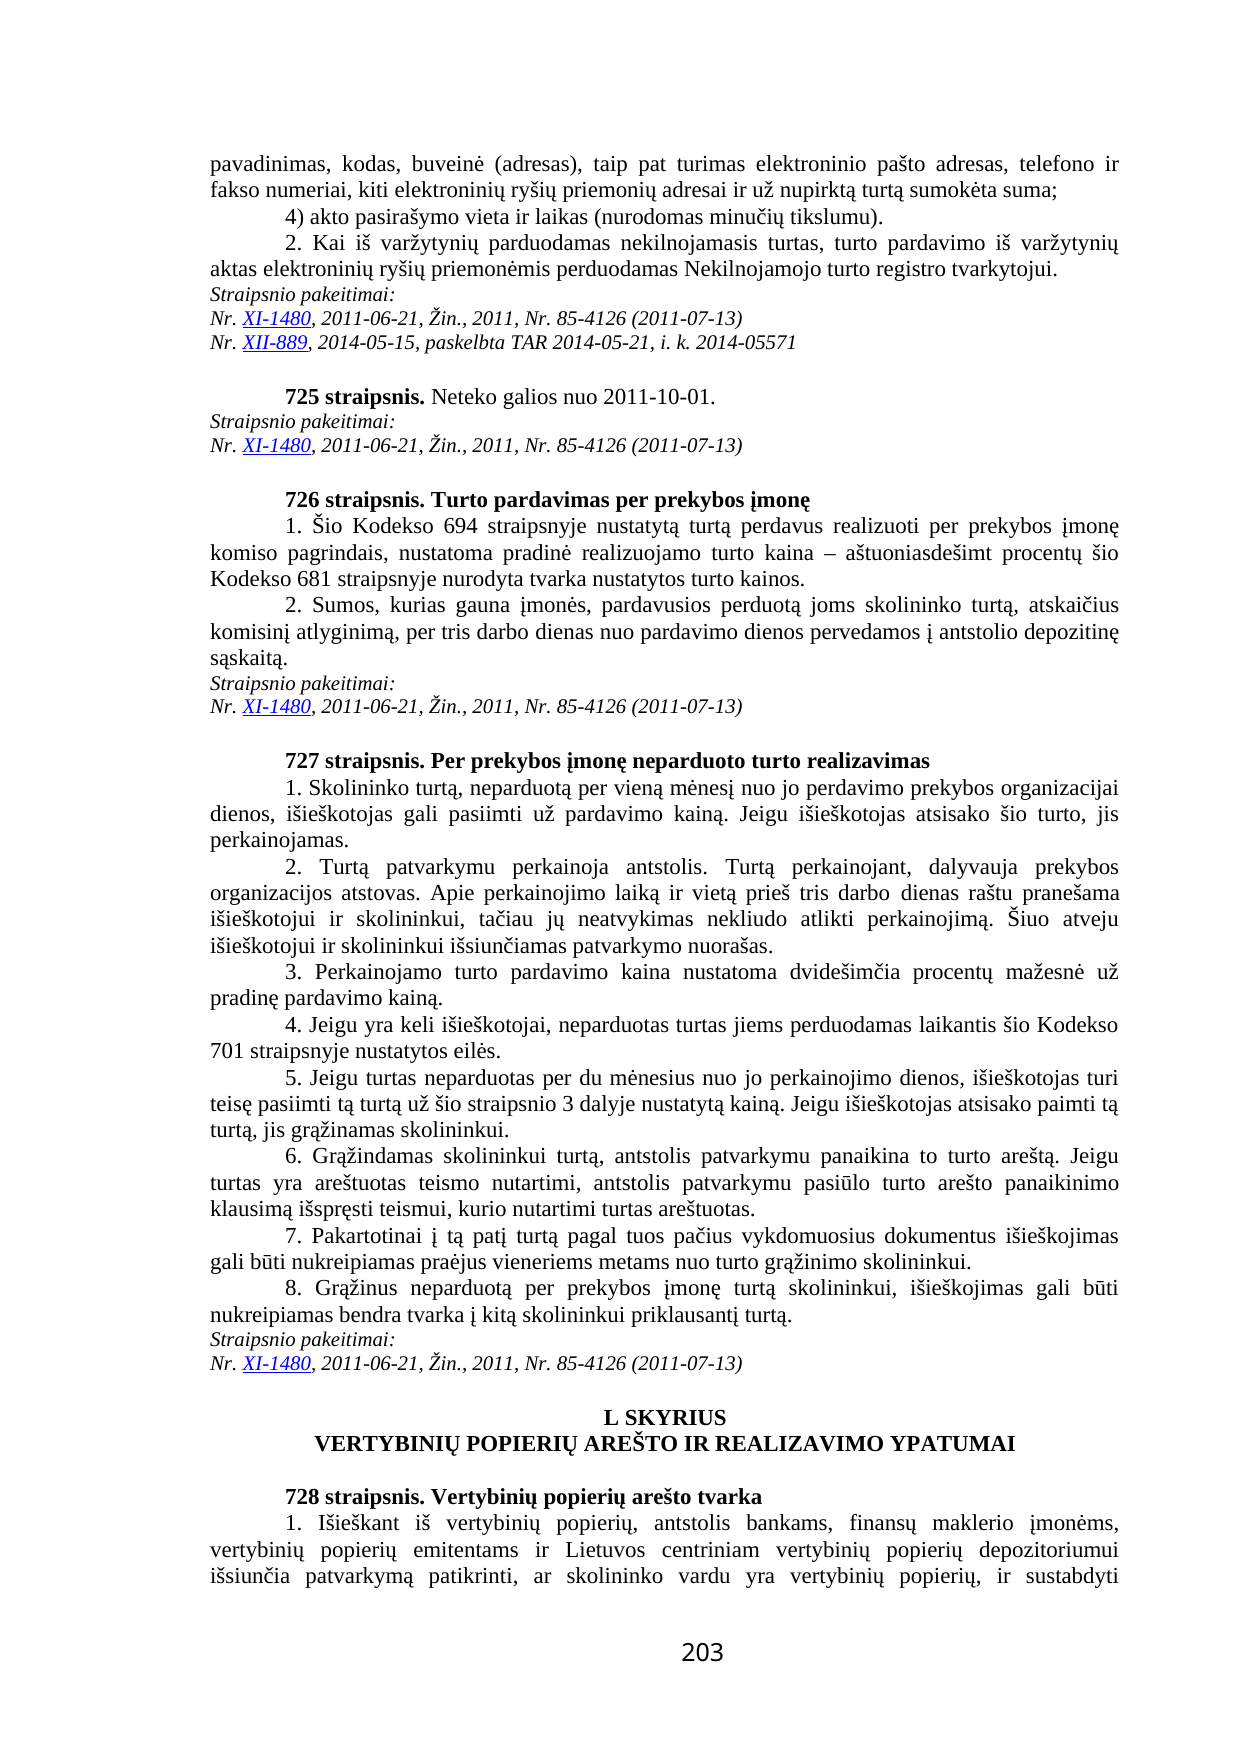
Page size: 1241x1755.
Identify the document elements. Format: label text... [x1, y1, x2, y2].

text Nr. XI-1480, 2011-06-21, Žin., 2011, Nr. 85-4126 (2011-07-13) [210, 694, 1120, 718]
text 726 straipsnis. Turto pardavimas per prekybos įmonę [210, 486, 1120, 512]
text VERTYBINIŲ POPIERIŲ AREŠTO IR REALIZAVIMO YPATUMAI [210, 1430, 1120, 1457]
text 4) akto pasirašymo vieta ir laikas (nurodomas minučių tikslumu). [210, 203, 1120, 229]
text 1. Skolininko turtą, neparduotą per vieną mėnesį nuo jo perdavimo prekybos organizacijai dienos, išieškotojas gali pasiimti už pardavimo kainą. Jeigu išieškotojas atsisako šio turto, jis perkainojamas. [210, 774, 1120, 853]
text 1. Išieškant iš vertybinių popierių, antstolis bankams, finansų maklerio įmonėms, vertybinių popierių emitentams ir Lietuvos centriniam vertybinių popierių depozitoriumui išsiunčia patvarkymą patikrinti, ar skolininko vardu yra vertybinių popierių, ir sustabdyti [210, 1509, 1120, 1588]
text Nr. XII-889, 2014-05-15, paskelbta TAR 2014-05-21, i. k. 2014-05571 [210, 330, 1120, 354]
text Straipsnio pakeitimai: [210, 409, 1120, 433]
text Straipsnio pakeitimai: [210, 670, 1120, 694]
text 4. Jeigu yra keli išieškotojai, neparduotas turtas jiems perduodamas laikantis šio Kodekso 701 straipsnyje nustatytos eilės. [210, 1011, 1120, 1063]
text 2. Kai iš varžytynių parduodamas nekilnojamasis turtas, turto pardavimo iš varžytynių aktas elektroninių ryšių priemonėmis perduodamas Nekilnojamojo turto registro tvarkytojui. [210, 229, 1120, 282]
text 3. Perkainojamo turto pardavimo kaina nustatoma dvidešimčia procentų mažesnė už pradinę pardavimo kainą. [210, 958, 1120, 1011]
text 7. Pakartotinai į tą patį turtą pagal tuos pačius vykdomuosius dokumentus išieškojimas gali būti nukreipiamas praėjus vieneriems metams nuo turto grąžinimo skolininkui. [210, 1222, 1120, 1274]
text Nr. XI-1480, 2011-06-21, Žin., 2011, Nr. 85-4126 (2011-07-13) [210, 1351, 1120, 1375]
text 1. Šio Kodekso 694 straipsnyje nustatytą turtą perdavus realizuoti per prekybos įmonę komiso pagrindais, nustatoma pradinė realizuojamo turto kaina – aštuoniasdešimt procentų šio Kodekso 681 straipsnyje nurodyta tvarka nustatytos turto kainos. [210, 512, 1120, 591]
text pavadinimas, kodas, buveinė (adresas), taip pat turimas elektroninio pašto adresas, telefono ir fakso numeriai, kiti elektroninių ryšių priemonių adresai ir už nupirktą turtą sumokėta suma; [210, 150, 1120, 203]
text 6. Grąžindamas skolininkui turtą, antstolis patvarkymu panaikina to turto areštą. Jeigu turtas yra areštuotas teismo nutartimi, antstolis patvarkymu pasiūlo turto arešto panaikinimo klausimą išspręsti teismui, kurio nutartimi turtas areštuotas. [210, 1143, 1120, 1222]
text 728 straipsnis. Vertybinių popierių arešto tvarka [210, 1483, 1120, 1509]
text Straipsnio pakeitimai: [210, 1327, 1120, 1351]
text 2. Sumos, kurias gauna įmonės, pardavusios perduotą joms skolininko turtą, atskaičius komisinį atlyginimą, per tris darbo dienas nuo pardavimo dienos pervedamos į antstolio depozitinę sąskaitą. [210, 591, 1120, 670]
text 725 straipsnis. Neteko galios nuo 2011-10-01. [210, 383, 1120, 409]
text Straipsnio pakeitimai: [210, 282, 1120, 306]
text Nr. XI-1480, 2011-06-21, Žin., 2011, Nr. 85-4126 (2011-07-13) [210, 433, 1120, 457]
text Nr. XI-1480, 2011-06-21, Žin., 2011, Nr. 85-4126 (2011-07-13) [210, 306, 1120, 330]
subtitle L SKYRIUS [210, 1404, 1120, 1430]
text 5. Jeigu turtas neparduotas per du mėnesius nuo jo perkainojimo dienos, išieškotojas turi teisę pasiimti tą turtą už šio straipsnio 3 dalyje nustatytą kainą. Jeigu išieškotojas atsisako paimti tą turtą, jis grąžinamas skolininkui. [210, 1063, 1120, 1143]
text 8. Grąžinus neparduotą per prekybos įmonę turtą skolininkui, išieškojimas gali būti nukreipiamas bendra tvarka į kitą skolininkui priklausantį turtą. [210, 1274, 1120, 1327]
text 727 straipsnis. Per prekybos įmonę neparduoto turto realizavimas [210, 747, 1120, 774]
text 2. Turtą patvarkymu perkainoja antstolis. Turtą perkainojant, dalyvauja prekybos organizacijos atstovas. Apie perkainojimo laiką ir vietą prieš tris darbo dienas raštu pranešama išieškotojui ir skolininkui, tačiau jų neatvykimas nekliudo atlikti perkainojimą. Šiuo atveju išieškotojui ir skolininkui išsiunčiamas patvarkymo nuorašas. [210, 853, 1120, 958]
